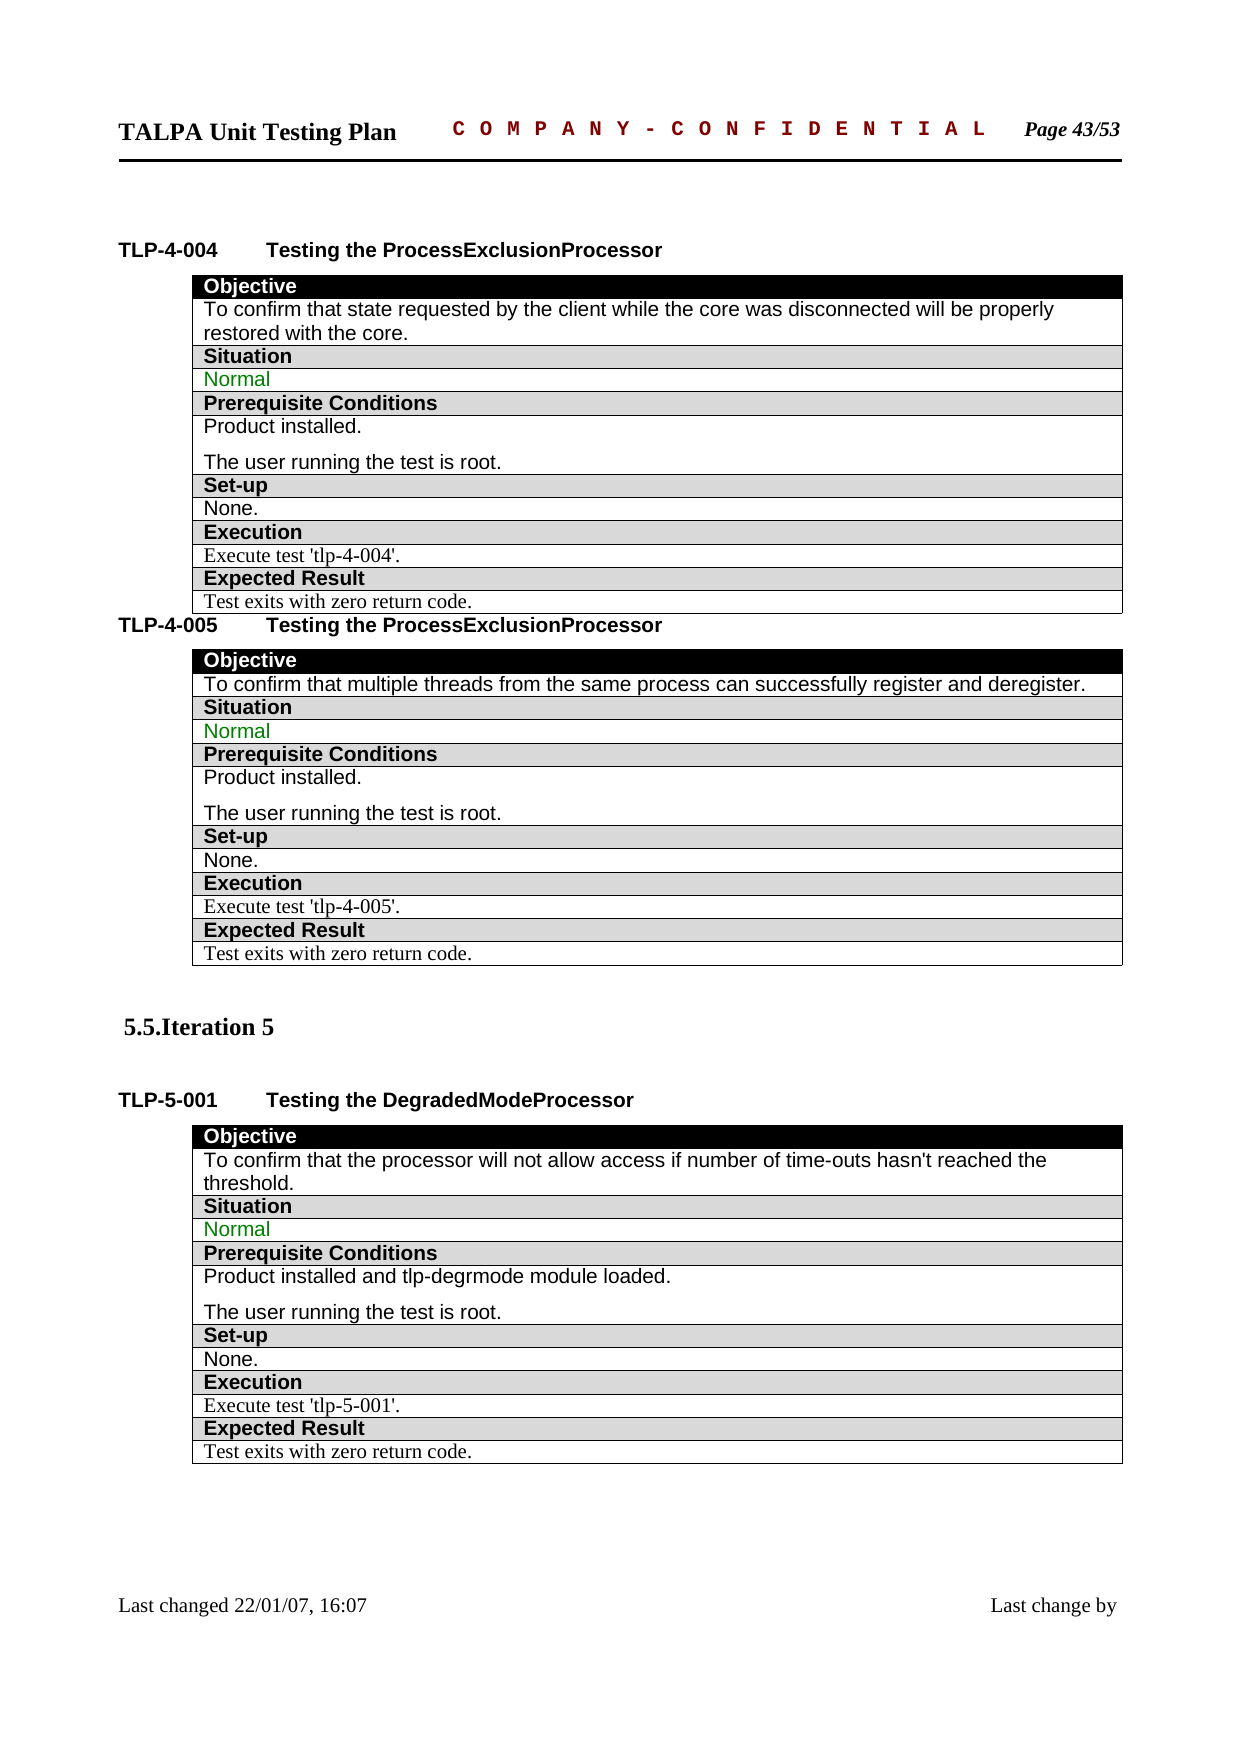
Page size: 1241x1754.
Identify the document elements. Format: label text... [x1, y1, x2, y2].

table_cell Execution [193, 521, 1122, 544]
table_cell Normal [193, 720, 1122, 743]
table_cell Situation [193, 697, 1122, 719]
table_cell Set-up [193, 826, 1122, 848]
table_cell Set-up [193, 1325, 1122, 1347]
table_header Objective [193, 650, 1122, 673]
table_cell None. [193, 1348, 1122, 1370]
table_cell Execute test 'tlp-4-004'. [193, 545, 1122, 567]
table_cell Normal [193, 1219, 1122, 1241]
table_header Objective [193, 1126, 1122, 1148]
table_cell Test exits with zero return code. [193, 591, 1122, 613]
subtitle Iteration 5 [124, 1013, 1122, 1041]
table_cell To confirm that the processor will not allow access if number of time-outs hasn't reached the threshold. [193, 1149, 1122, 1195]
table_header Objective [193, 276, 1122, 298]
table_cell Prerequisite Conditions [193, 1242, 1122, 1265]
table_cell Product installed. The user running the test is root. [193, 767, 1122, 825]
table_cell Execution [193, 873, 1122, 895]
table_cell Situation [193, 346, 1122, 368]
table_cell Execute test 'tlp-5-001'. [193, 1395, 1122, 1417]
table_cell Execute test 'tlp-4-005'. [193, 896, 1122, 918]
table_cell Prerequisite Conditions [193, 392, 1122, 415]
table_cell Execution [193, 1371, 1122, 1394]
table_cell None. [193, 498, 1122, 520]
table_cell Situation [193, 1196, 1122, 1218]
table_cell Normal [193, 369, 1122, 391]
table_cell Set-up [193, 475, 1122, 497]
table_cell Expected Result [193, 1418, 1122, 1440]
table_cell Product installed. The user running the test is root. [193, 416, 1122, 474]
text TLP-4-005 Testing the ProcessExclusionProcessor [118, 613, 1122, 637]
text TLP-5-001 Testing the DegradedModeProcessor [118, 1089, 1122, 1112]
table_cell Test exits with zero return code. [193, 942, 1122, 965]
table_cell None. [193, 849, 1122, 872]
table_cell Expected Result [193, 568, 1122, 590]
table_cell To confirm that multiple threads from the same process can successfully register and deregister. [193, 674, 1122, 696]
text TLP-4-004 Testing the ProcessExclusionProcessor [118, 239, 1122, 262]
table_cell Test exits with zero return code. [193, 1441, 1122, 1463]
table_cell To confirm that state requested by the client while the core was disconnected will be properly restored with the core. [193, 299, 1122, 345]
table_cell Product installed and tlp-degrmode module loaded. The user running the test is root. [193, 1266, 1122, 1324]
table_cell Expected Result [193, 919, 1122, 941]
table_cell Prerequisite Conditions [193, 744, 1122, 766]
